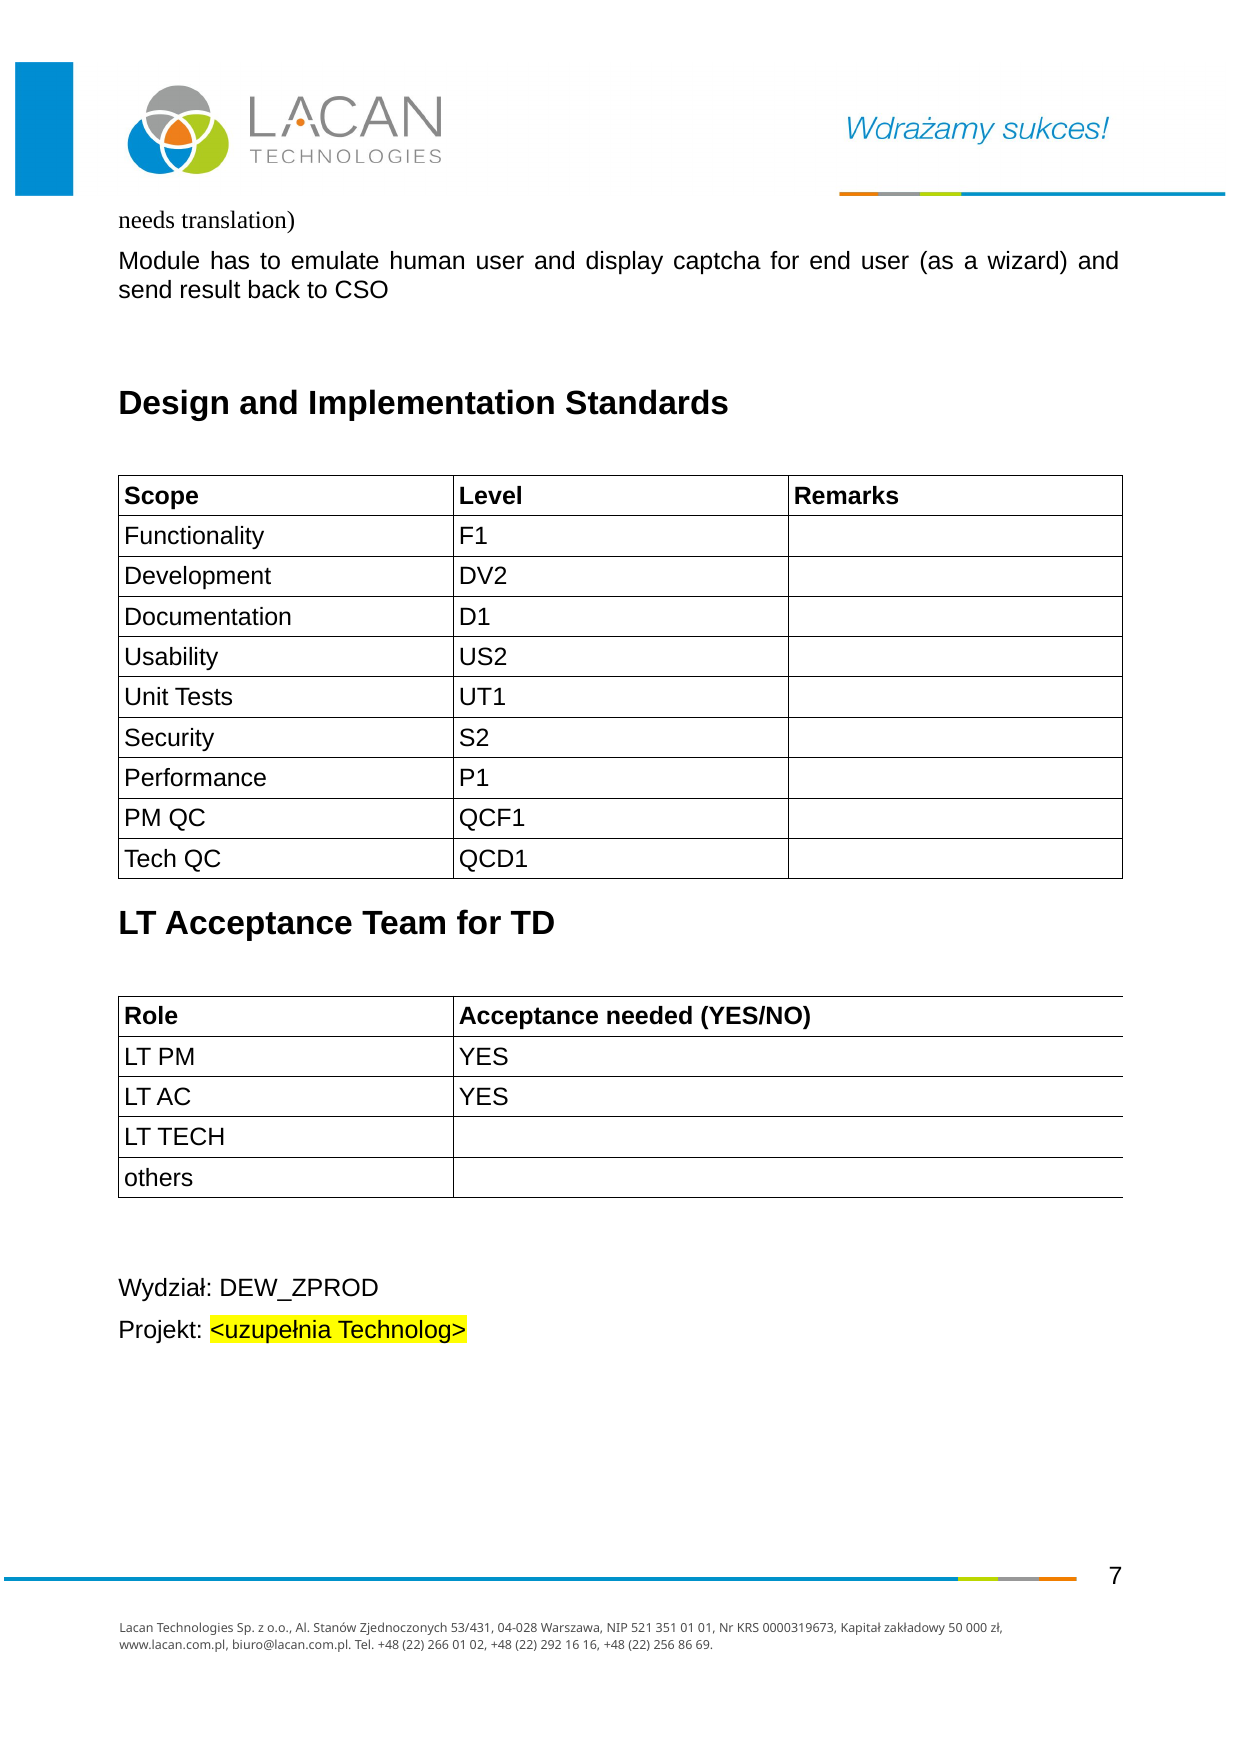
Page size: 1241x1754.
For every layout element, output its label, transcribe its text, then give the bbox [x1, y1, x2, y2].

text Module has to emulate human user and display captcha for end user (as a wizard) and send result back to CSO [118, 246, 1122, 304]
table_cell S2 [454, 718, 788, 757]
subtitle Design and Implementation Standards [118, 382, 1122, 421]
table_cell UT1 [454, 677, 788, 717]
text Wydział: DEW_ZPROD [118, 1273, 1122, 1302]
table_header Role [119, 997, 453, 1036]
table_header Scope [119, 476, 453, 515]
picture [74, 62, 1226, 196]
subtitle LT Acceptance Team for TD [118, 903, 1122, 942]
text needs translation) [118, 205, 1122, 234]
table_cell [789, 597, 1122, 636]
table_header Level [454, 476, 788, 515]
table_cell [454, 1117, 1123, 1157]
table_cell Usability [119, 637, 453, 676]
table_cell [789, 758, 1122, 797]
table_header Acceptance needed (YES/NO) [454, 997, 1123, 1036]
table_cell D1 [454, 597, 788, 636]
table_header Remarks [789, 476, 1122, 515]
text Projekt: <uzupełnia Technolog> [118, 1314, 1122, 1343]
table_cell Performance [119, 758, 453, 797]
table_cell [454, 1158, 1123, 1197]
table_cell QCD1 [454, 839, 788, 878]
table_cell Security [119, 718, 453, 757]
table_cell DV2 [454, 557, 788, 596]
table_cell [789, 839, 1122, 878]
table_cell others [119, 1158, 453, 1197]
table_cell YES [454, 1077, 1123, 1116]
table_cell LT AC [119, 1077, 453, 1116]
table_cell QCF1 [454, 799, 788, 838]
table_cell LT TECH [119, 1117, 453, 1157]
table_cell [789, 718, 1122, 757]
table_cell [789, 516, 1122, 556]
table_cell P1 [454, 758, 788, 797]
table_cell Unit Tests [119, 677, 453, 717]
table_cell F1 [454, 516, 788, 556]
table_cell YES [454, 1037, 1123, 1076]
table_cell Functionality [119, 516, 453, 556]
table_cell Documentation [119, 597, 453, 636]
table_cell [789, 677, 1122, 717]
table_cell [789, 637, 1122, 676]
table_cell Development [119, 557, 453, 596]
table_cell Tech QC [119, 839, 453, 878]
table_cell [789, 557, 1122, 596]
table_cell [789, 799, 1122, 838]
table_cell US2 [454, 637, 788, 676]
table_cell PM QC [119, 799, 453, 838]
table_cell LT PM [119, 1037, 453, 1076]
